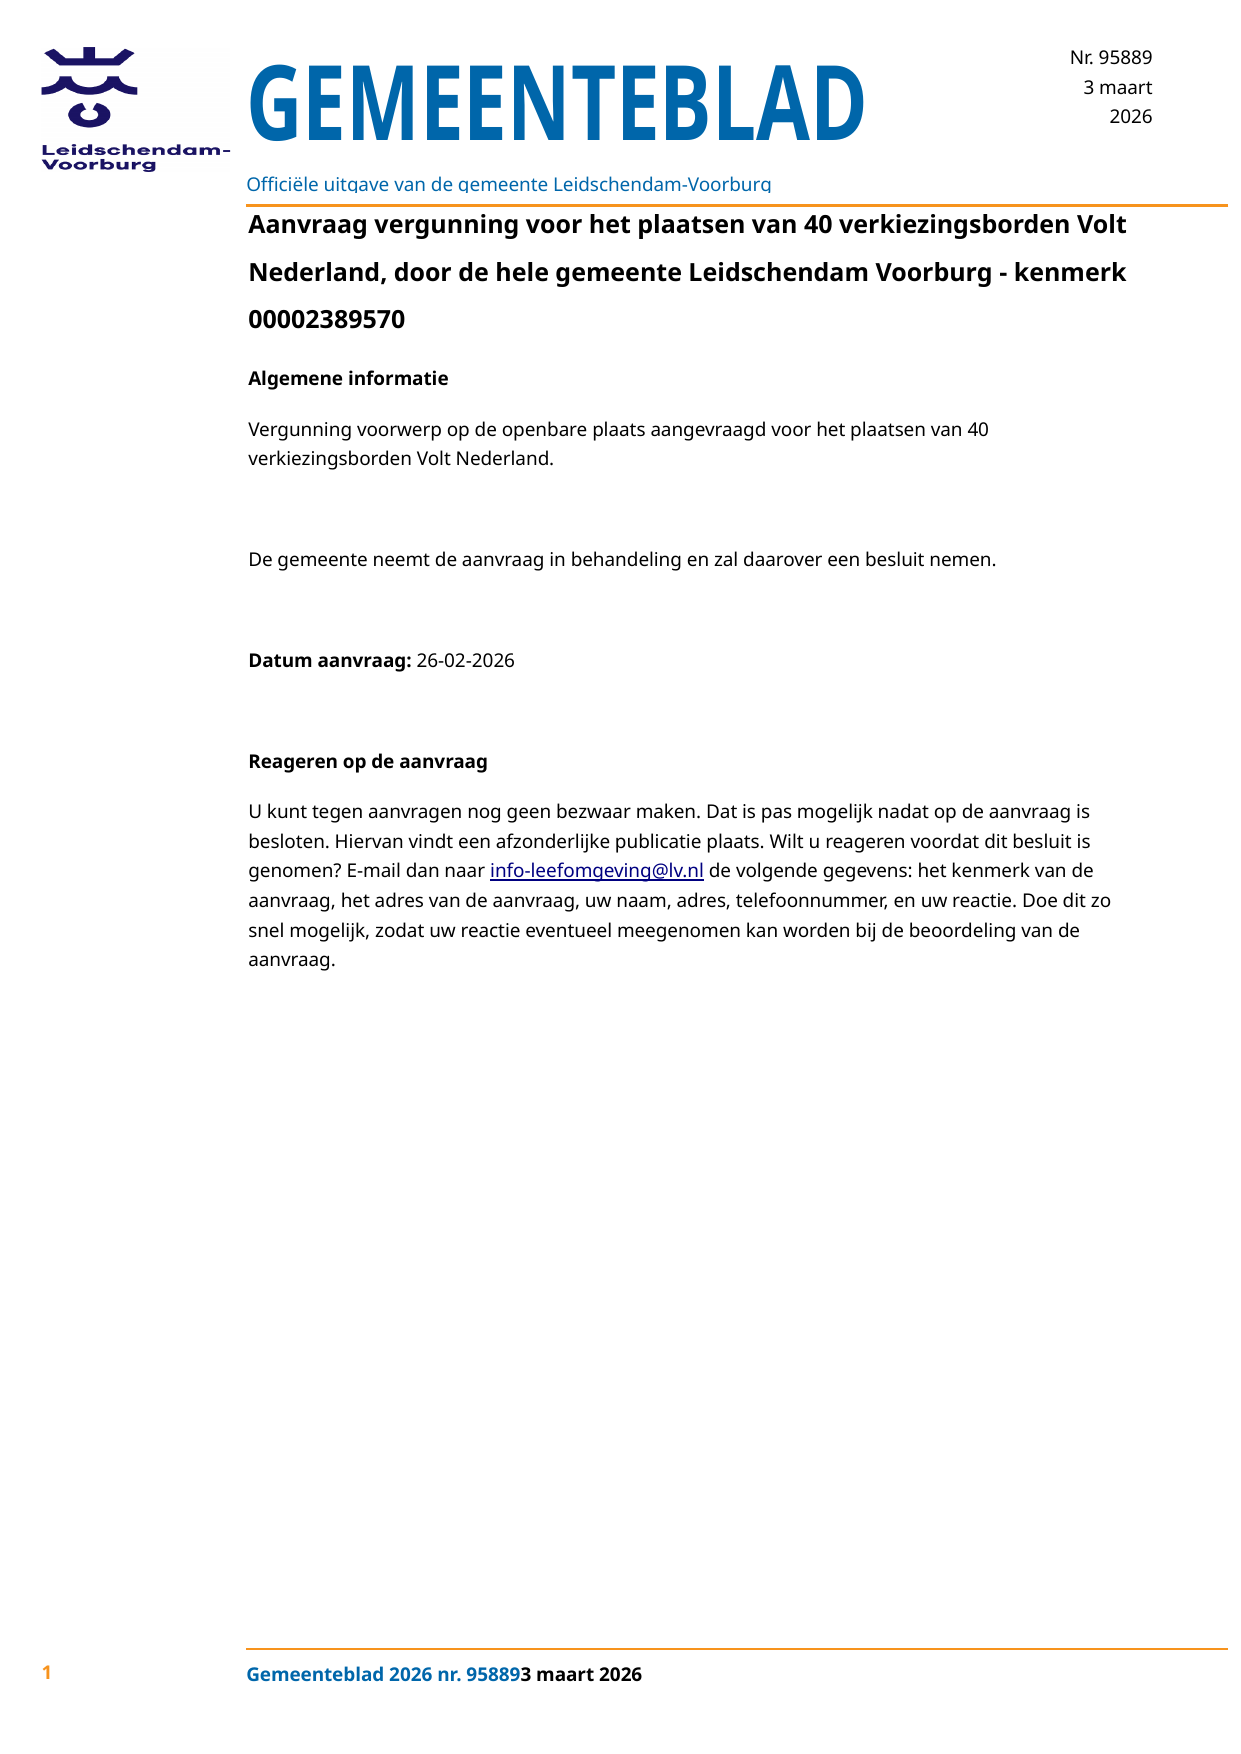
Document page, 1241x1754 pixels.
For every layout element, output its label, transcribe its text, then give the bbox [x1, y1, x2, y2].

text U kunt tegen aanvragen nog geen bezwaar maken. Dat is pas mogelijk nadat op de aanvraag is besloten. Hiervan vindt een afzonderlijke publicatie plaats. Wilt u reageren voordat dit besluit is genomen? E-mail dan naar info-leefomgeving@lv.nl de volgende gegevens: het kenmerk van de aanvraag, het adres van de aanvraag, uw naam, adres, telefoonnummer, en uw reactie. Doe dit zo snel mogelijk, zodat uw reactie eventueel meegenomen kan worden bij de beoordeling van de aanvraag. [248, 798, 1152, 972]
text Datum aanvraag: 26-02-2026 [248, 647, 1152, 673]
text Aanvraag vergunning voor het plaatsen van 40 verkiezingsborden Volt Nederland, door de hele gemeente Leidschendam Voorburg - kenmerk 00002389570 [248, 207, 1152, 336]
picture [41, 47, 231, 172]
text De gemeente neemt de aanvraag in behandeling en zal daarover een besluit nemen. [248, 546, 1152, 572]
text Algemene informatie [248, 366, 1152, 391]
text Vergunning voorwerp op de openbare plaats aangevraagd voor het plaatsen van 40 verkiezingsborden Volt Nederland. [248, 416, 1152, 471]
text Reageren op de aanvraag [248, 748, 1152, 774]
